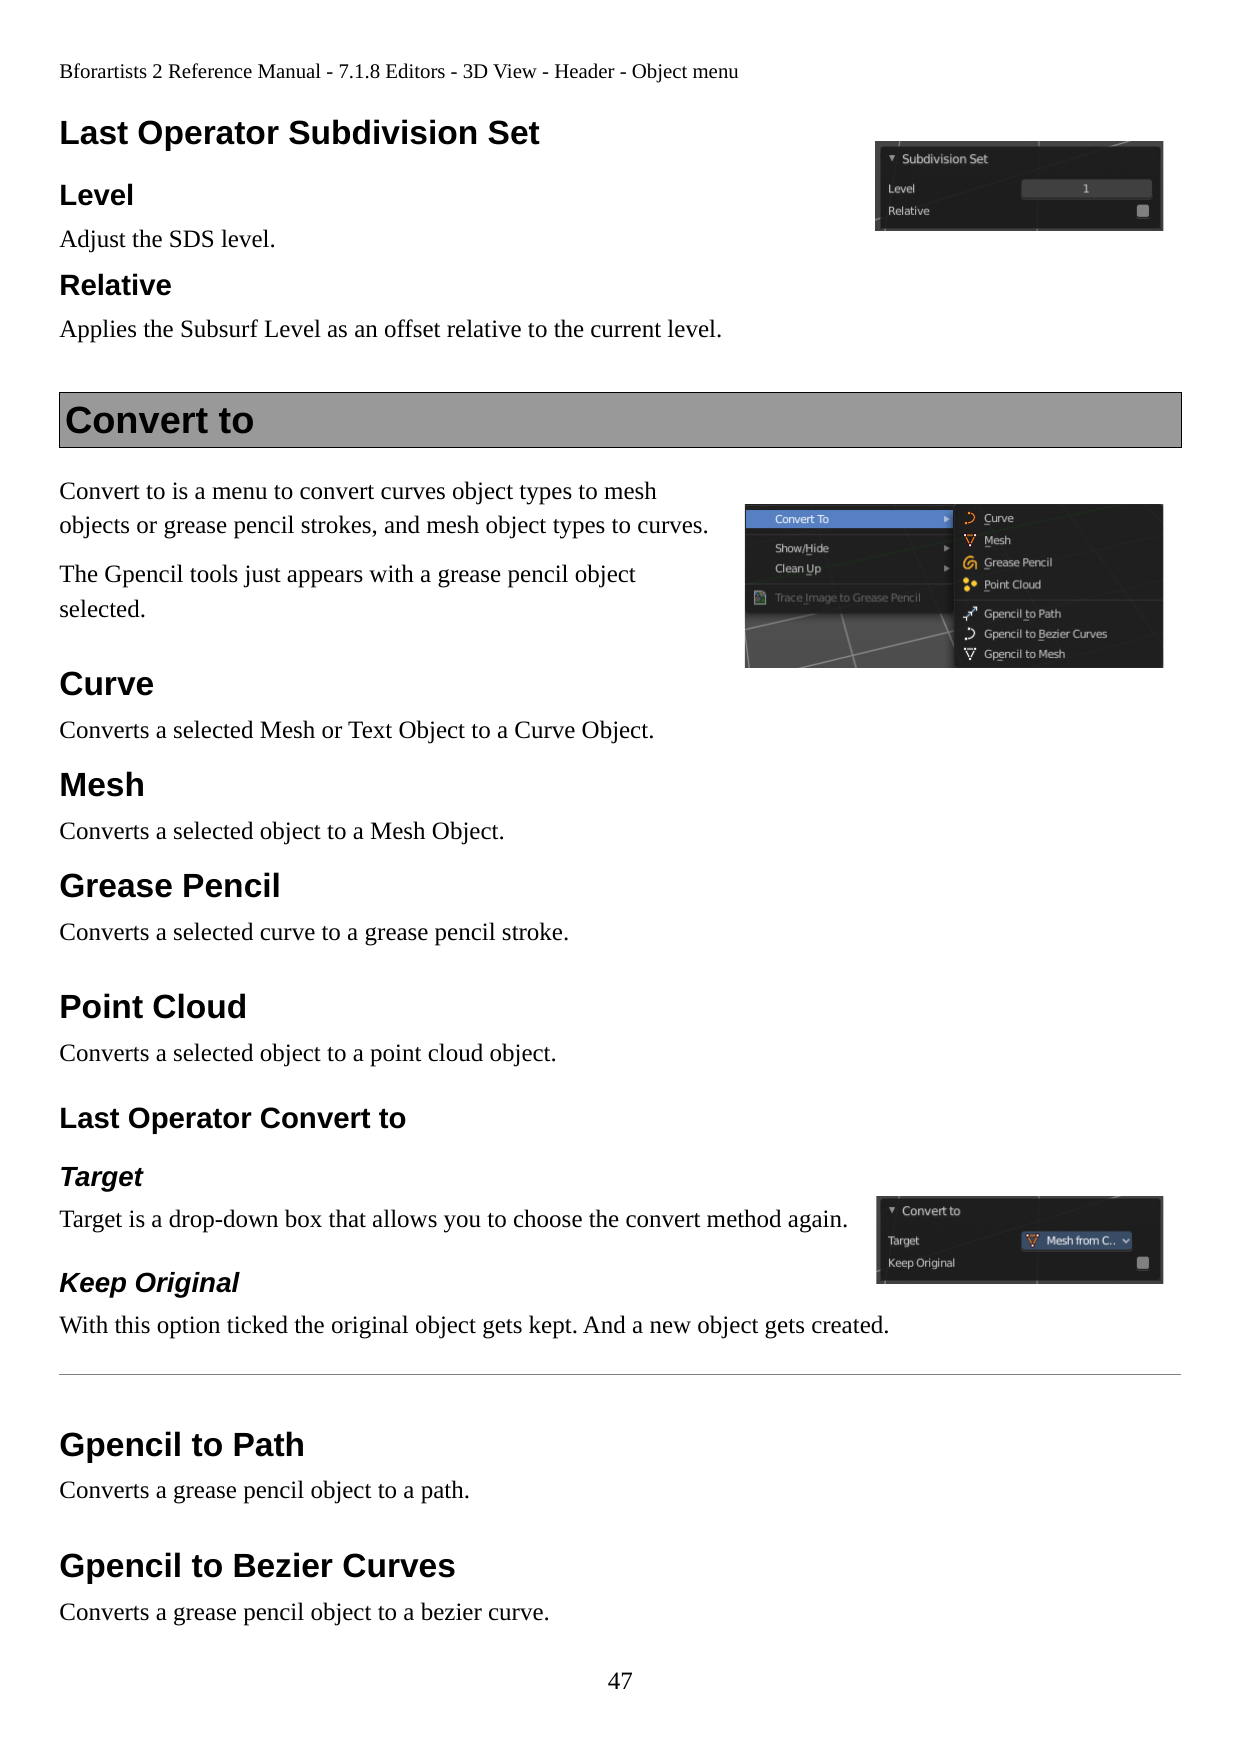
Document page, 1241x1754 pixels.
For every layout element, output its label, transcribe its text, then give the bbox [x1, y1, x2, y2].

subtitle Target [59, 1160, 1181, 1192]
subtitle [1164, 178, 1181, 212]
text Converts a grease pencil object to a bezier curve. [59, 1597, 1181, 1625]
subtitle Gpencil to Path [59, 1424, 1181, 1463]
table_header Convert to [60, 393, 1181, 447]
picture [744, 504, 1164, 668]
picture [876, 1196, 1164, 1284]
text Applies the Subsurf Level as an offset relative to the current level. [59, 314, 1181, 343]
text Converts a selected Mesh or Text Object to a Curve Object. [59, 715, 1181, 744]
subtitle Curve [59, 664, 1181, 703]
subtitle Relative [59, 268, 1181, 302]
subtitle Mesh [59, 765, 1181, 803]
text Converts a selected curve to a grease pencil stroke. [59, 917, 1181, 945]
picture [875, 141, 1164, 231]
text Convert to is a menu to convert curves object types to mesh objects or grease pencil strokes, and mesh object types to curves. [59, 476, 1181, 539]
text With this option ticked the original object gets kept. And a new object gets created. [59, 1310, 1181, 1339]
text The Gpencil tools just appears with a grease pencil object selected. [59, 559, 744, 623]
subtitle Last Operator Convert to [59, 1101, 1181, 1135]
text Adjust the SDS level. [59, 224, 1181, 253]
text Converts a selected object to a Mesh Object. [59, 816, 1181, 844]
subtitle Level [59, 178, 875, 212]
subtitle Last Operator Subdivision Set [59, 113, 1181, 151]
text Converts a grease pencil object to a path. [59, 1476, 1181, 1504]
text Converts a selected object to a point cloud object. [59, 1038, 1181, 1066]
text Target is a drop-down box that allows you to choose the convert method again. [59, 1204, 876, 1233]
subtitle Keep Original [59, 1266, 1181, 1298]
subtitle Gpencil to Bezier Curves [59, 1545, 1181, 1584]
subtitle Point Cloud [59, 986, 1181, 1025]
subtitle Grease Pencil [59, 865, 1181, 904]
